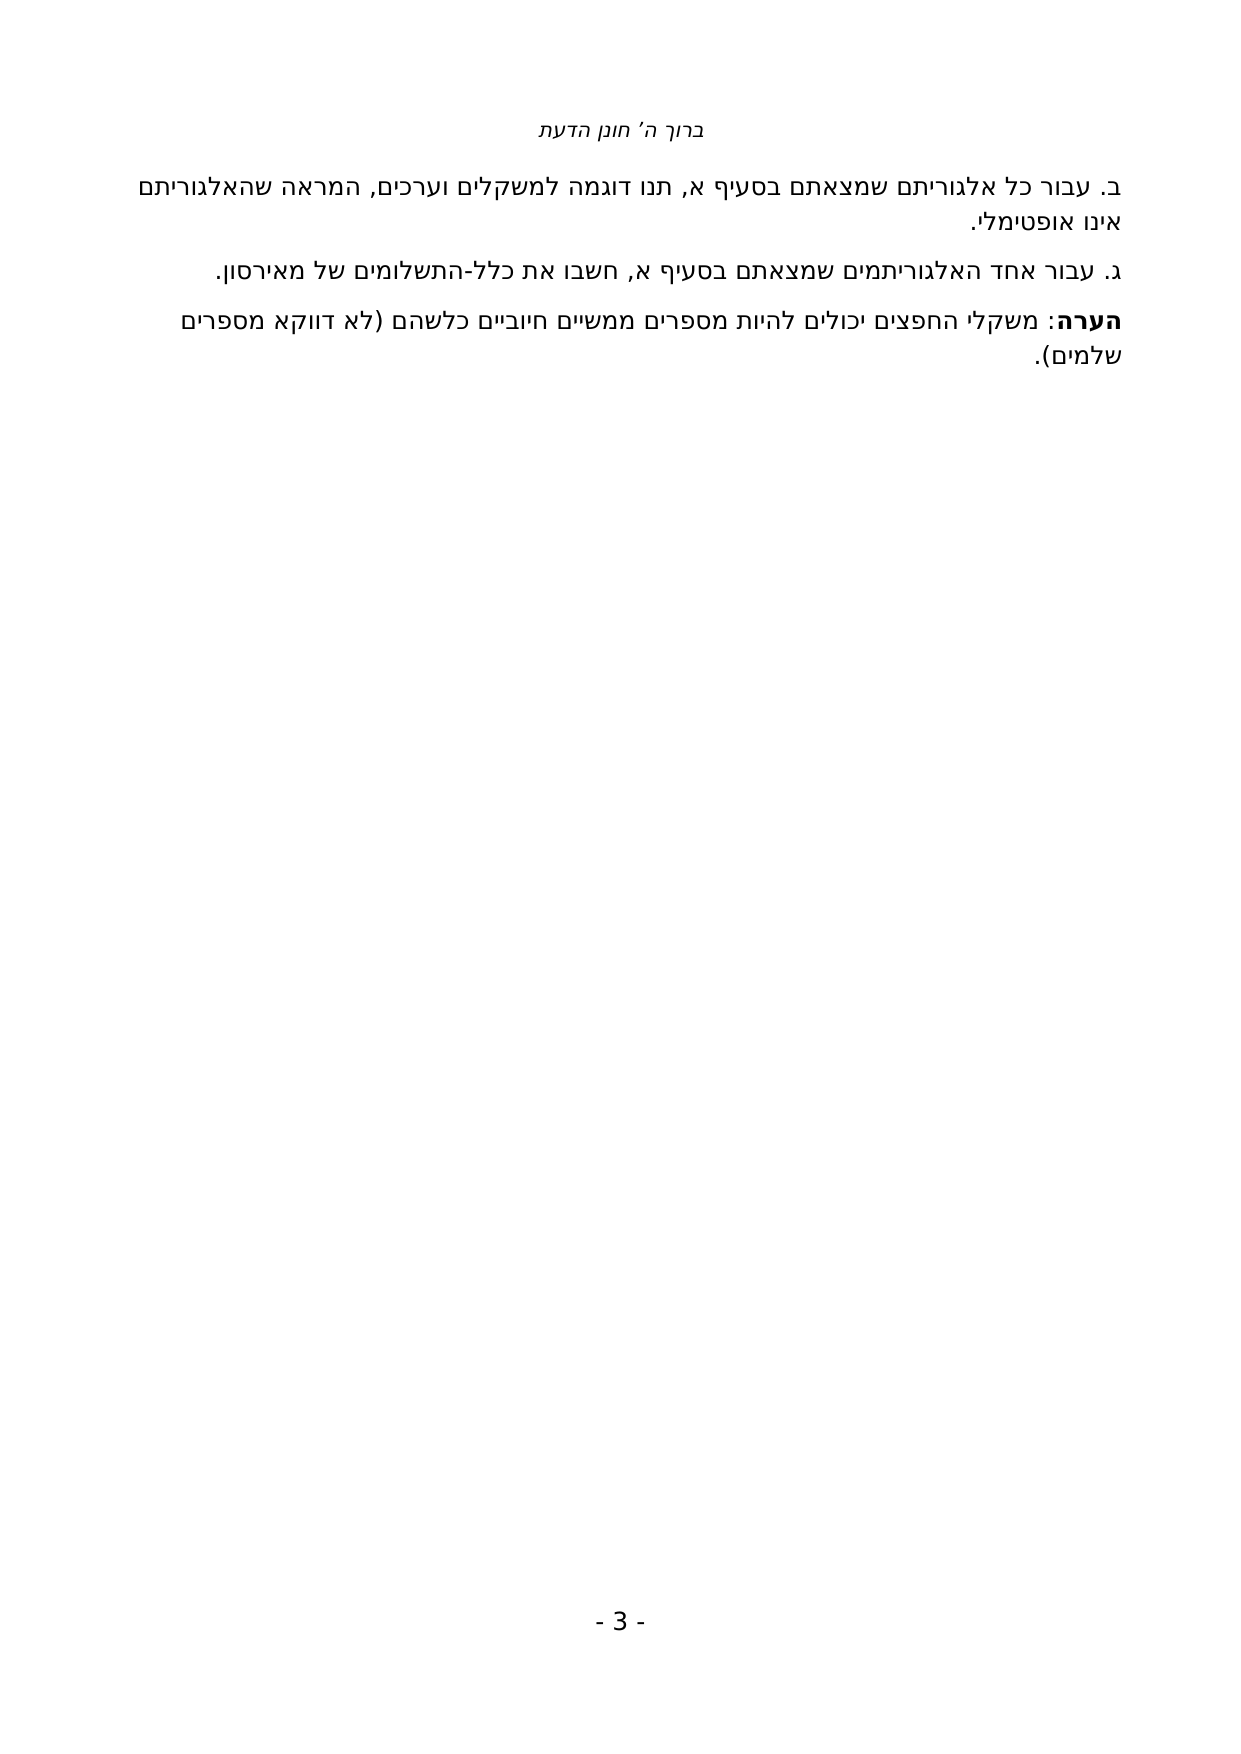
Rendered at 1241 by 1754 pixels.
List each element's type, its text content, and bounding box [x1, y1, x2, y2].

text ב. עבור כל אלגוריתם שמצאתם בסעיף א, תנו דוגמה למשקלים וערכים, המראה שהאלגוריתם אינו אופטימלי. [118, 172, 1122, 236]
text ג. עבור אחד האלגוריתמים שמצאתם בסעיף א, חשבו את כלל-התשלומים של מאירסון. [118, 256, 1122, 286]
text הערה: משקלי החפצים יכולים להיות מספרים ממשיים חיוביים כלשהם (לא דווקא מספרים שלמים). [118, 306, 1122, 370]
